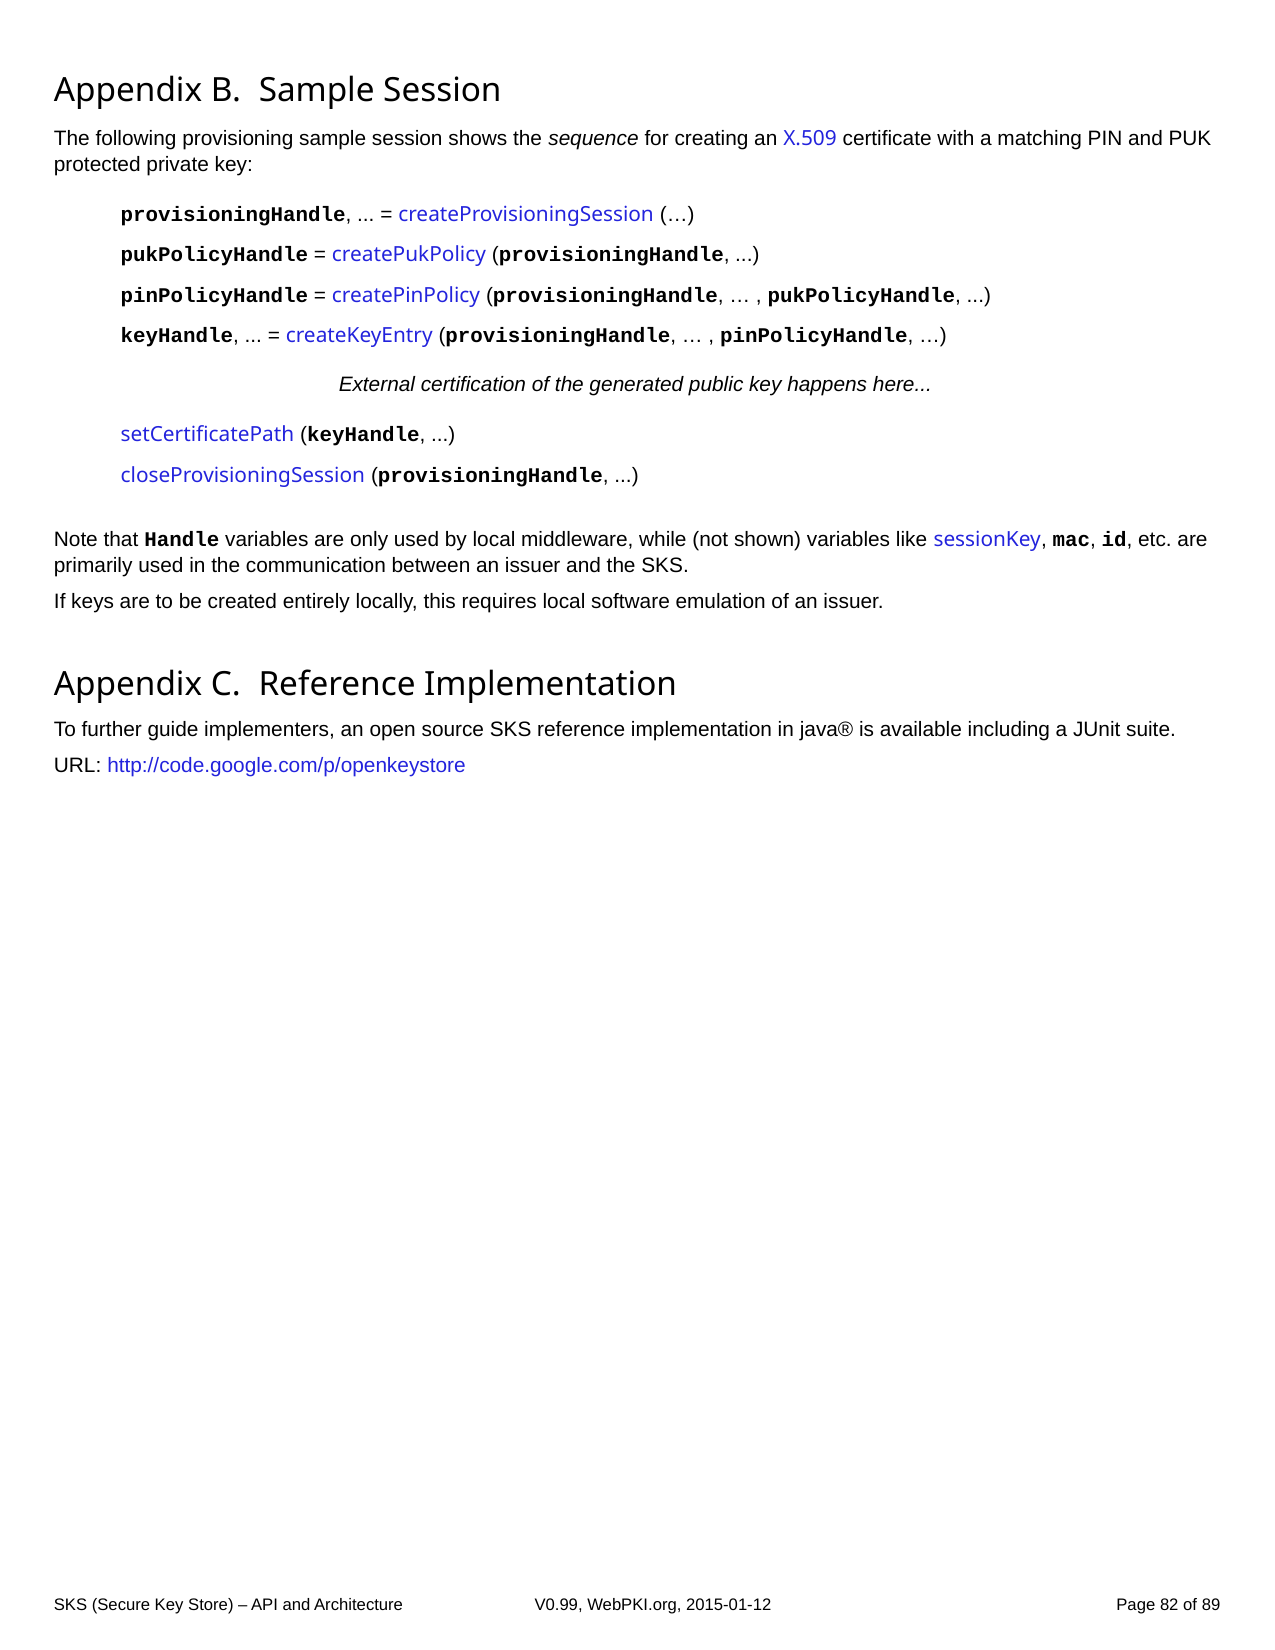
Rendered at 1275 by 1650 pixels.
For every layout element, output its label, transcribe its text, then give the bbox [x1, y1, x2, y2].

text pukPolicyHandle = createPukPolicy (provisioningHandle, ...) [120, 239, 1221, 268]
text External certification of the generated public key happens here... [52, 372, 1221, 396]
text pinPolicyHandle = createPinPolicy (provisioningHandle, … , pukPolicyHandle, ...) [120, 280, 1221, 308]
text If keys are to be created entirely locally, this requires local software emulation of an issuer. [54, 588, 1221, 612]
text setCertificatePath (keyHandle, ...) [120, 419, 1221, 448]
subtitle Reference Implementation [54, 660, 1221, 705]
text provisioningHandle, ... = createProvisioningSession (…) [120, 199, 1221, 228]
text keyHandle, ... = createKeyEntry (provisioningHandle, … , pinPolicyHandle, …) [120, 320, 1221, 348]
text To further guide implementers, an open source SKS reference implementation in java® is available including a JUnit suite. [54, 717, 1221, 741]
text closeProvisioningSession (provisioningHandle, ...) [120, 460, 1221, 488]
text The following provisioning sample session shows the sequence for creating an X.509 certificate with a matching PIN and PUK protected private key: [54, 123, 1221, 176]
subtitle Sample Session [54, 66, 1221, 111]
text Note that Handle variables are only used by local middleware, while (not shown) variables like sessionKey, mac, id, etc. are primarily used in the communication between an issuer and the SKS. [54, 500, 1221, 577]
text URL: http://code.google.com/p/openkeystore [54, 753, 1221, 777]
